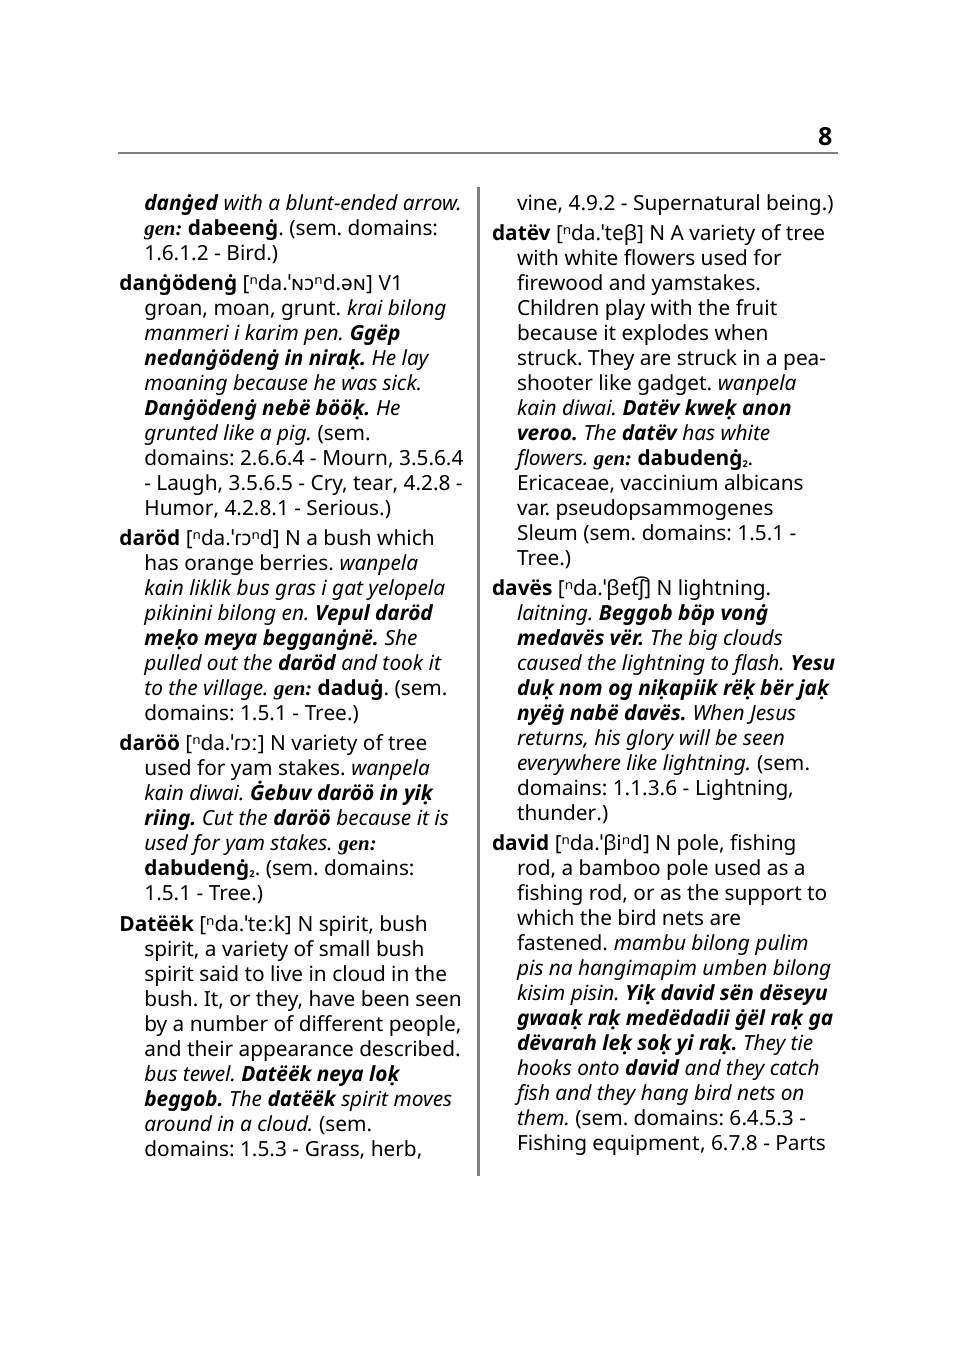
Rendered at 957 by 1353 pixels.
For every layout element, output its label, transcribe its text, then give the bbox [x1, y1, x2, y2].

text daröd [ⁿda.ˈɾɔⁿd] N a bush which has orange berries. wanpela kain liklik bus gras i gat yelopela pikinini bilong en. Vepul daröd meḳo meya begganġnë. She pulled out the daröd and took it to the village. gen: daduġ. (sem. domains: 1.5.1 - Tree.) [119, 522, 465, 728]
text david [ⁿda.ˈβiⁿd] N pole, fishing rod, a bamboo pole used as a fishing rod, or as the support to which the bird nets are fastened. mambu bilong pulim pis na hangimapim umben bilong kisim pisin. Yiḳ david sën dëseyu gwaaḳ raḳ medëdadii ġël raḳ ga dëvarah leḳ soḳ yi raḳ. They tie hooks onto david and they catch fish and they hang bird nets on them. (sem. domains: 6.4.5.3 - Fishing equipment, 6.7.8 - Parts [492, 828, 837, 1160]
text davës [ⁿda.ˈβet͡ʃ] N lightning. laitning. Beggob böp vonġ medavës vër. The big clouds caused the lightning to flash. Yesu duḳ nom og niḳapiik rëḳ bër jaḳ nyëġ nabë davës. When Jesus returns, his glory will be seen everywhere like lightning. (sem. domains: 1.1.3.6 - Lightning, thunder.) [492, 572, 837, 828]
text vine, 4.9.2 - Supernatural being.) [492, 188, 837, 217]
text Datëëk [ⁿda.ˈteːk] N spirit, bush spirit, a variety of small bush spirit said to live in cloud in the bush. It, or they, have been seen by a number of different people, and their appearance described. bus tewel. Datëëk neya loḳ beggob. The datëëk spirit moves around in a cloud. (sem. domains: 1.5.3 - Grass, herb, [119, 908, 465, 1165]
text danġed with a blunt-ended arrow. gen: dabeenġ. (sem. domains: 1.6.1.2 - Bird.) [119, 188, 465, 267]
text daröö [ⁿda.ˈɾɔː] N variety of tree used for yam stakes. wanpela kain diwai. Ġebuv daröö in yiḳ riing. Cut the daröö because it is used for yam stakes. gen: dabudenġ2. (sem. domains: 1.5.1 - Tree.) [119, 728, 465, 908]
text datëv [ⁿda.ˈteβ] N A variety of tree with white flowers used for firewood and yamstakes. Children play with the fruit because it explodes when struck. They are struck in a pea-shooter like gadget. wanpela kain diwai. Datëv kweḳ anon veroo. The datëv has white flowers. gen: dabudenġ2. Ericaceae, vaccinium albicans var. pseudopsammogenes Sleum (sem. domains: 1.5.1 - Tree.) [492, 217, 837, 572]
text danġödenġ [ⁿda.ˈɴɔⁿd.əɴ] V1 groan, moan, grunt. krai bilong manmeri i karim pen. Ggëp nedanġödenġ in niraḳ. He lay moaning because he was sick. Danġödenġ nebë bööḳ. He grunted like a pig. (sem. domains: 2.6.6.4 - Mourn, 3.5.6.4 - Laugh, 3.5.6.5 - Cry, tear, 4.2.8 - Humor, 4.2.8.1 - Serious.) [119, 267, 465, 522]
